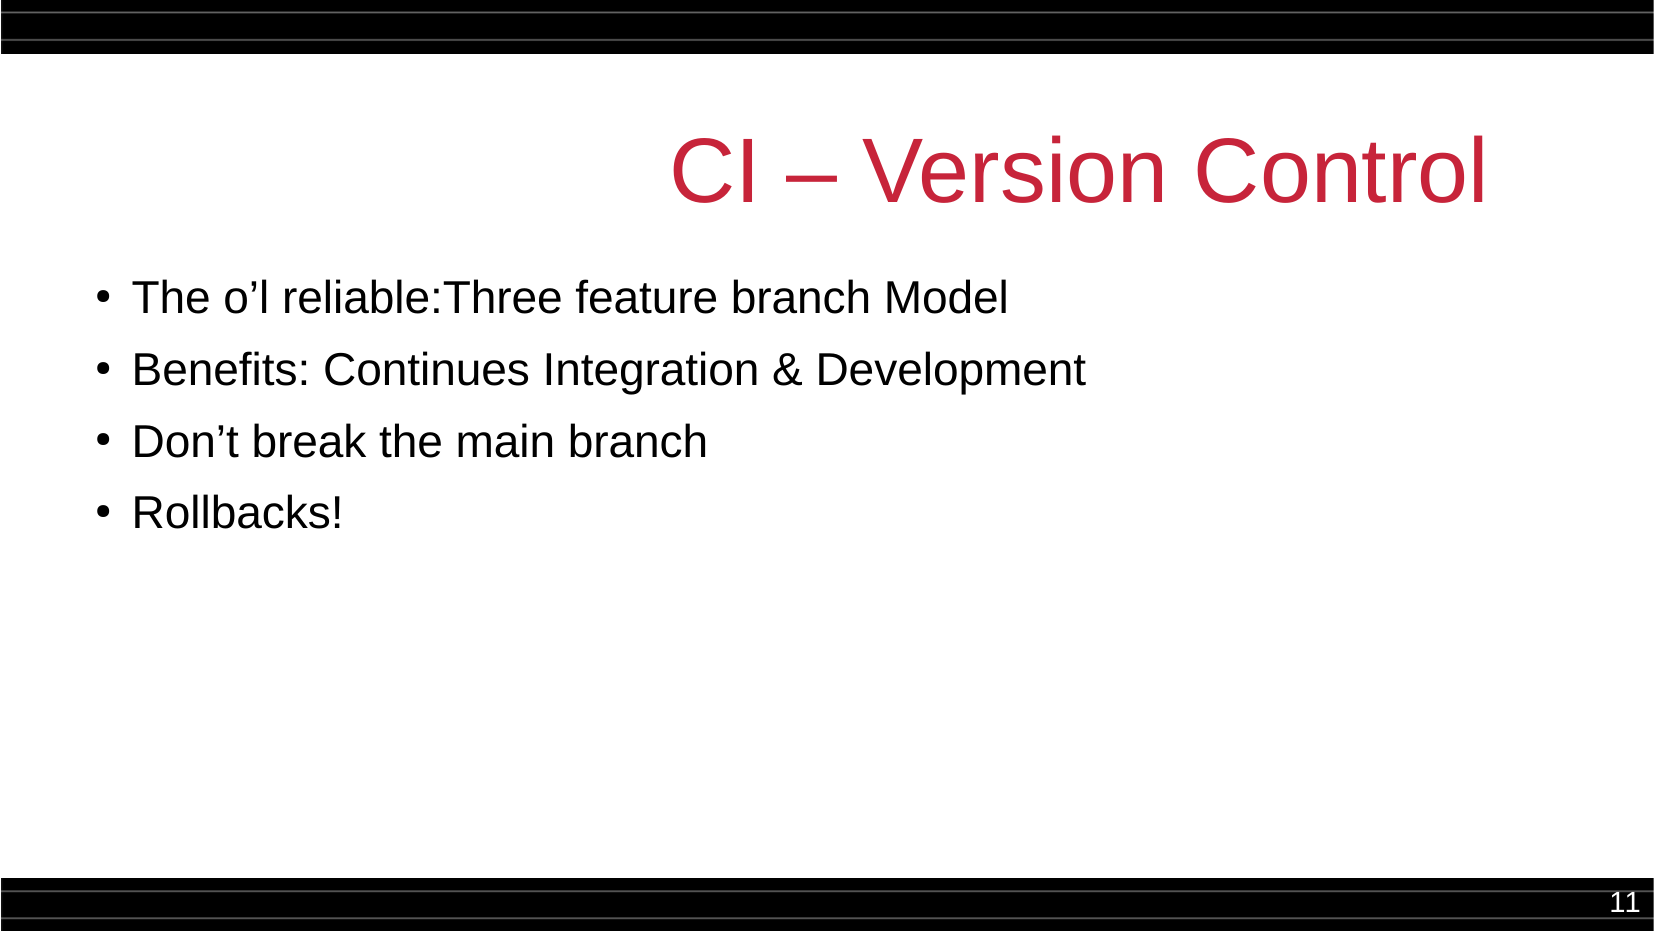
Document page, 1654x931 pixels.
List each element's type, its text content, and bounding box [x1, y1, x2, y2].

picture [1, 0, 1654, 54]
title CI – Version Control [82, 92, 1571, 249]
picture [1, 878, 1654, 931]
list The o’l reliable:Three feature branch Model Benefits: Continues Integration & Development Don’t break the main branch Rollbacks! [82, 271, 1571, 758]
